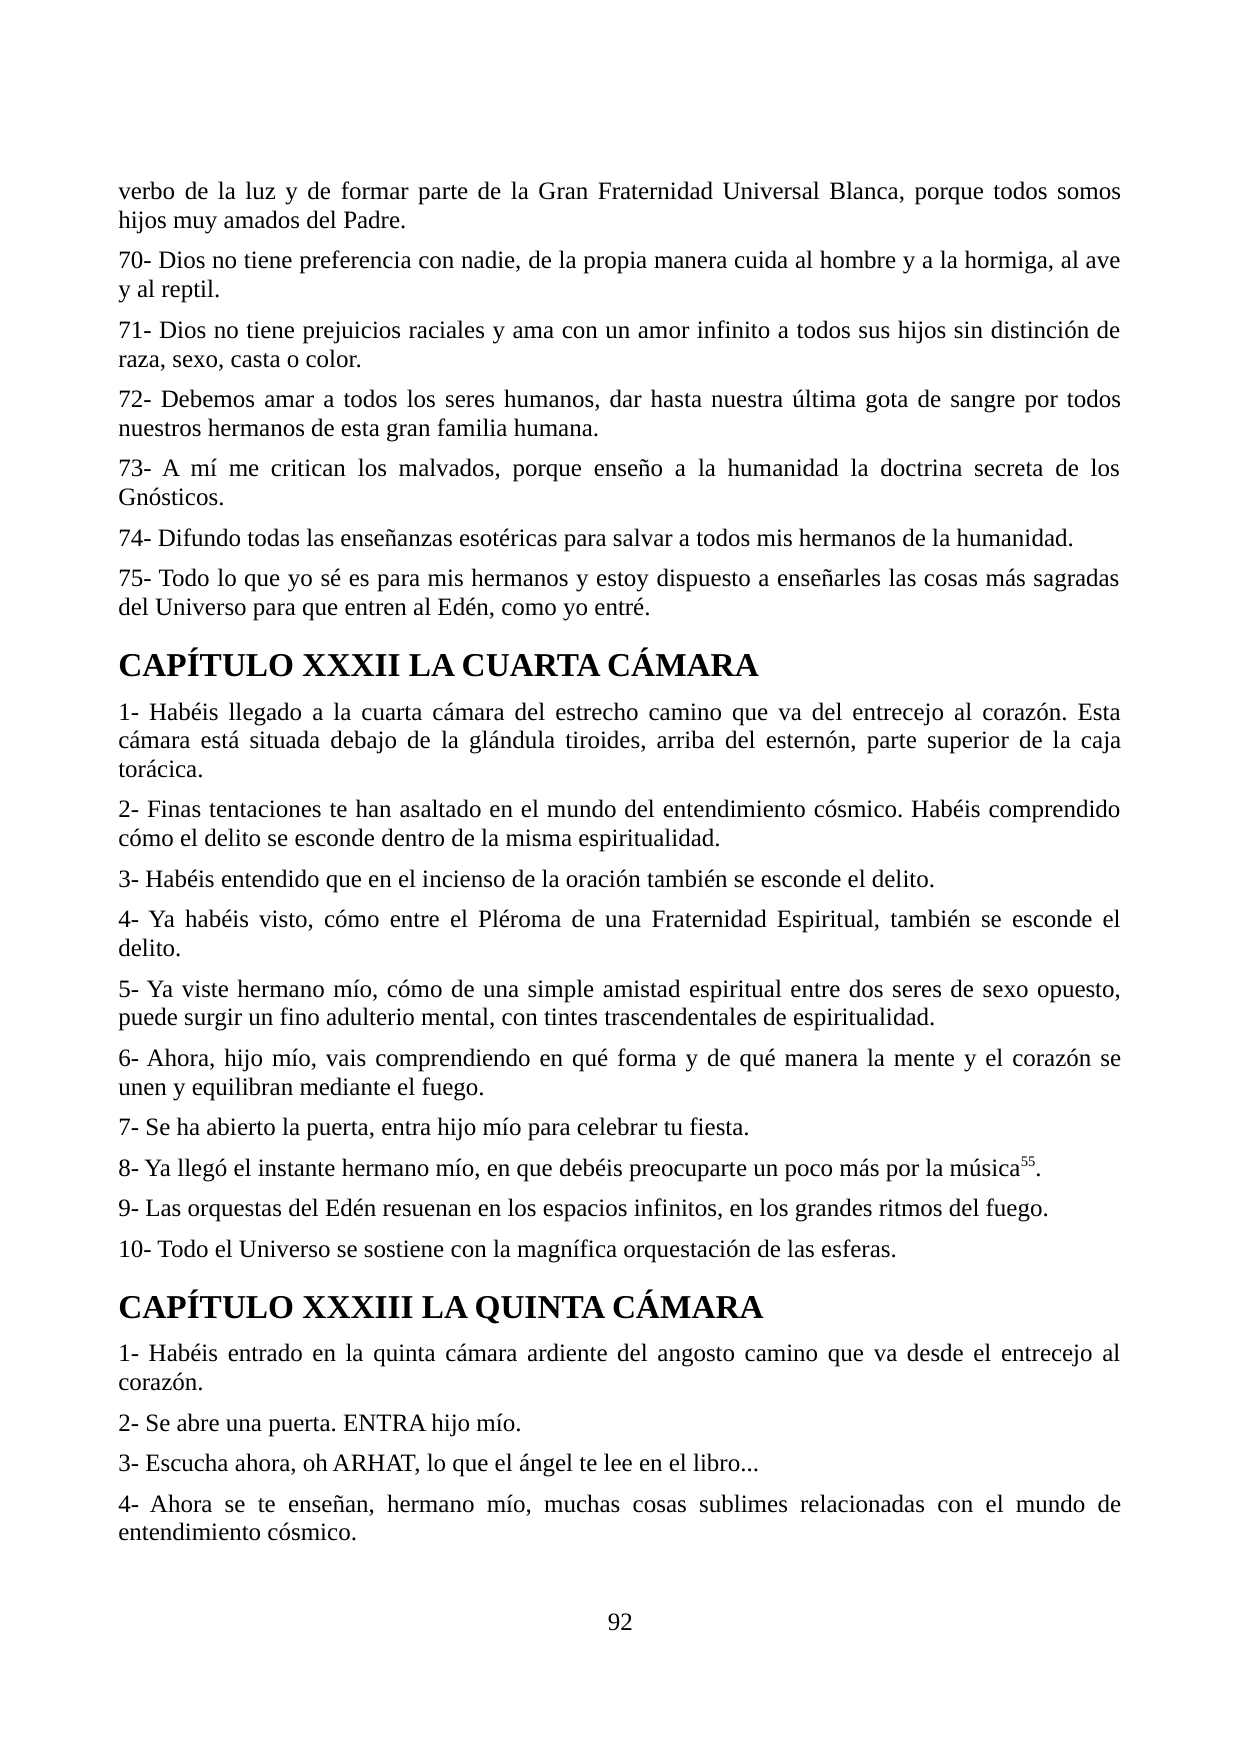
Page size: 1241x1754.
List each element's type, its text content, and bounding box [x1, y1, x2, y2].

text 72- Debemos amar a todos los seres humanos, dar hasta nuestra última gota de sangre por todos nuestros hermanos de esta gran familia humana. [118, 384, 1122, 442]
text 4- Ahora se te enseñan, hermano mío, muchas cosas sublimes relacionadas con el mundo de entendimiento cósmico. [118, 1489, 1122, 1546]
text 1- Habéis llegado a la cuarta cámara del estrecho camino que va del entrecejo al corazón. Esta cámara está situada debajo de la glándula tiroides, arriba del esternón, parte superior de la caja torácica. [118, 697, 1122, 783]
text 2- Finas tentaciones te han asaltado en el mundo del entendimiento cósmico. Habéis comprendido cómo el delito se esconde dentro de la misma espiritualidad. [118, 794, 1122, 852]
text 8- Ya llegó el instante hermano mío, en que debéis preocuparte un poco más por la música. [118, 1153, 1122, 1181]
text 70- Dios no tiene preferencia con nadie, de la propia manera cuida al hombre y a la hormiga, al ave y al reptil. [118, 246, 1122, 303]
text 71- Dios no tiene prejuicios raciales y ama con un amor infinito a todos sus hijos sin distinción de raza, sexo, casta o color. [118, 315, 1122, 372]
text 2- Se abre una puerta. ENTRA hijo mío. [118, 1408, 1122, 1436]
text 7- Se ha abierto la puerta, entra hijo mío para celebrar tu fiesta. [118, 1112, 1122, 1141]
text 6- Ahora, hijo mío, vais comprendiendo en qué forma y de qué manera la mente y el corazón se unen y equilibran mediante el fuego. [118, 1043, 1122, 1100]
text 74- Difundo todas las enseñanzas esotéricas para salvar a todos mis hermanos de la humanidad. [118, 523, 1122, 551]
text 10- Todo el Universo se sostiene con la magnífica orquestación de las esferas. [118, 1234, 1122, 1262]
subtitle CAPÍTULO XXXII LA CUARTA CÁMARA [118, 646, 1122, 684]
text 3- Escucha ahora, oh ARHAT, lo que el ángel te lee en el libro... [118, 1448, 1122, 1477]
text 4- Ya habéis visto, cómo entre el Pléroma de una Fraternidad Espiritual, también se esconde el delito. [118, 904, 1122, 962]
text 1- Habéis entrado en la quinta cámara ardiente del angosto camino que va desde el entrecejo al corazón. [118, 1338, 1122, 1396]
text 75- Todo lo que yo sé es para mis hermanos y estoy dispuesto a enseñarles las cosas más sagradas del Universo para que entren al Edén, como yo entré. [118, 563, 1122, 621]
subtitle CAPÍTULO XXXIII LA QUINTA CÁMARA [118, 1287, 1122, 1326]
text 3- Habéis entendido que en el incienso de la oración también se esconde el delito. [118, 864, 1122, 893]
text 73- A mí me critican los malvados, porque enseño a la humanidad la doctrina secreta de los Gnósticos. [118, 453, 1122, 511]
text 5- Ya viste hermano mío, cómo de una simple amistad espiritual entre dos seres de sexo opuesto, puede surgir un fino adulterio mental, con tintes trascendentales de espiritualidad. [118, 974, 1122, 1031]
text 9- Las orquestas del Edén resuenan en los espacios infinitos, en los grandes ritmos del fuego. [118, 1193, 1122, 1222]
text verbo de la luz y de formar parte de la Gran Fraternidad Universal Blanca, porque todos somos hijos muy amados del Padre. [118, 176, 1122, 234]
